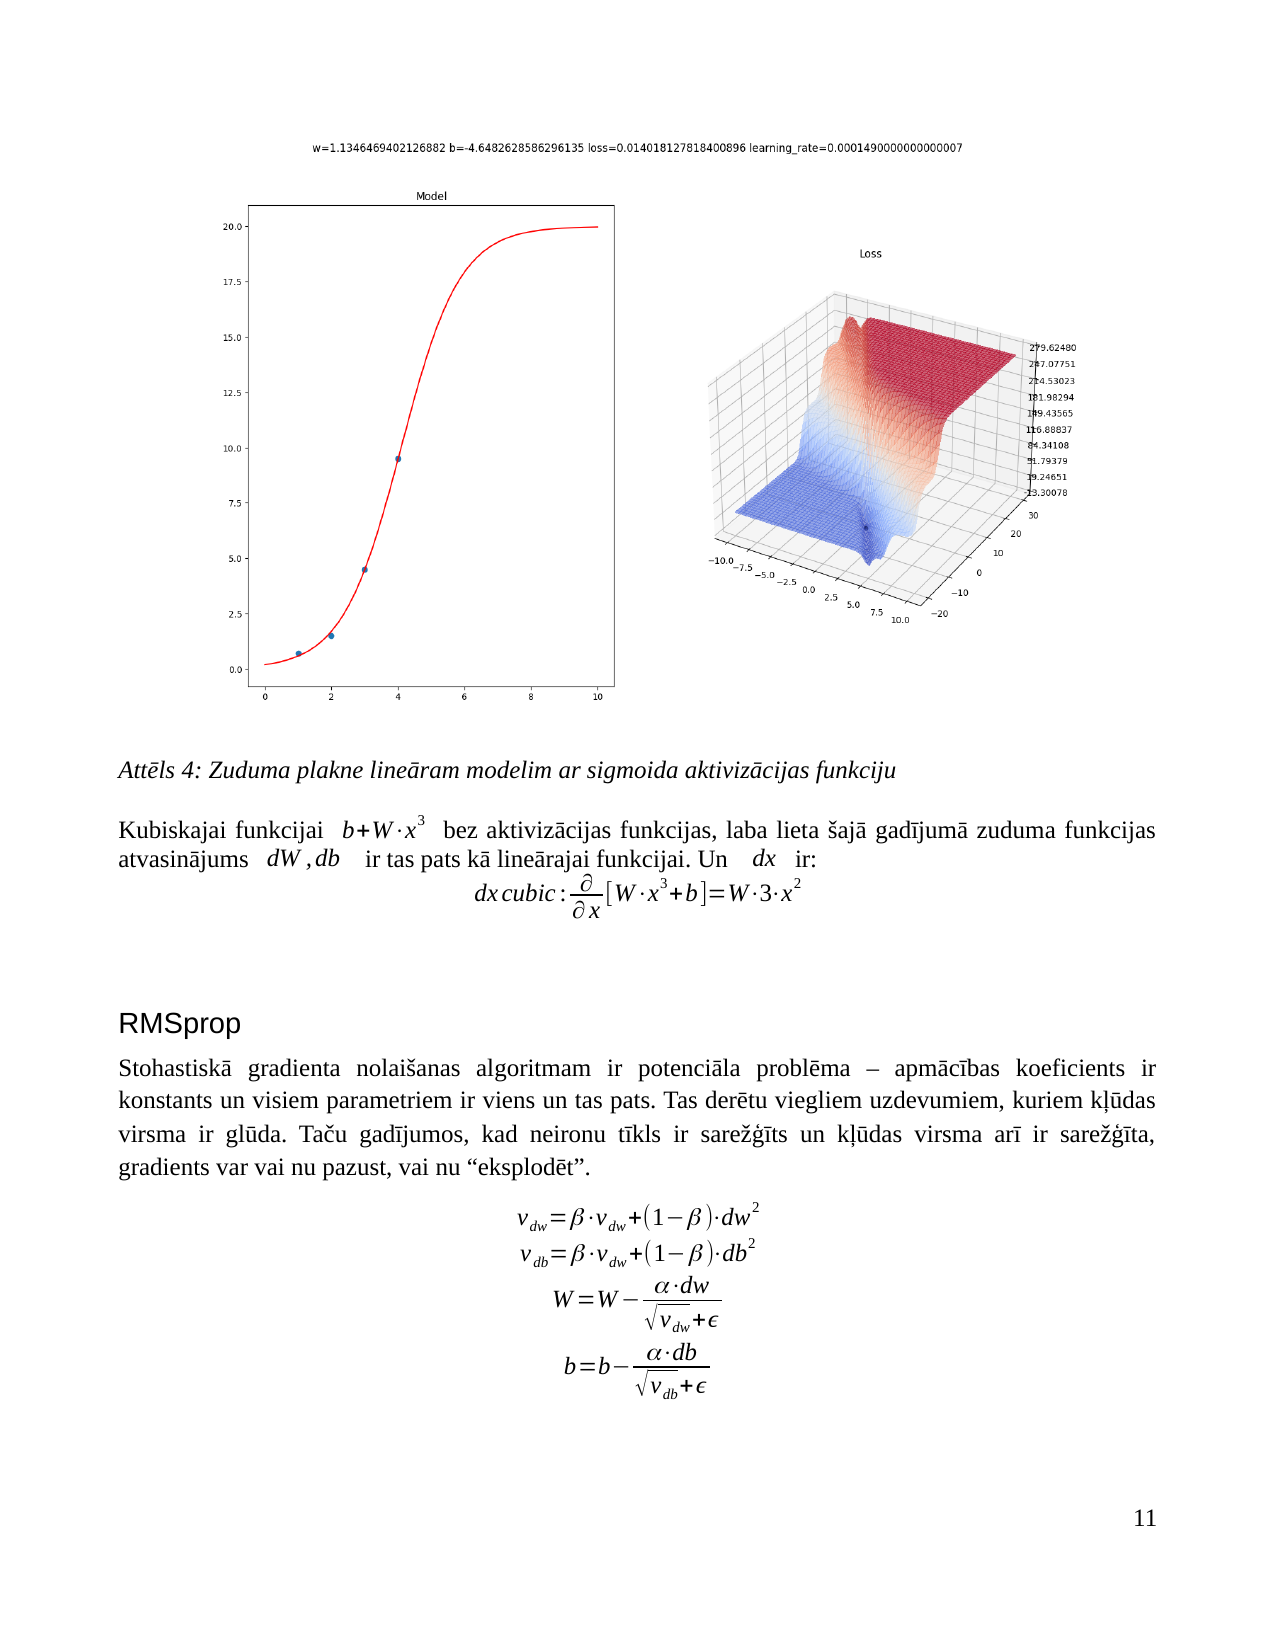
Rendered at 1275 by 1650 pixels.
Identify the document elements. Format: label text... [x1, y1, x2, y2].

text Kubiskajai funkcijaibez aktivizācijas funkcijas, laba lieta šajā gadījumā zuduma funkcijas atvasinājums ir tas pats kā lineārajai funkcijai. Un ir: [118, 812, 1157, 872]
text Stohastiskā gradienta nolaišanas algoritmam ir potenciāla problēma – apmācības koeficients ir konstants un visiem parametriem ir viens un tas pats. Tas derētu viegliem uzdevumiem, kuriem kļūdas virsma ir glūda. Taču gadījumos, kad neironu tīkls ir sarežģīts un kļūdas virsma arī ir sarežģīta, gradients var vai nu pazust, vai nu “eksplodēt”. [118, 1053, 1157, 1180]
picture [118, 130, 1157, 755]
text Attēls 4: Zuduma plakne lineāram modelim ar sigmoida aktivizācijas funkciju [118, 755, 1157, 784]
subtitle RMSprop [118, 1007, 1157, 1040]
